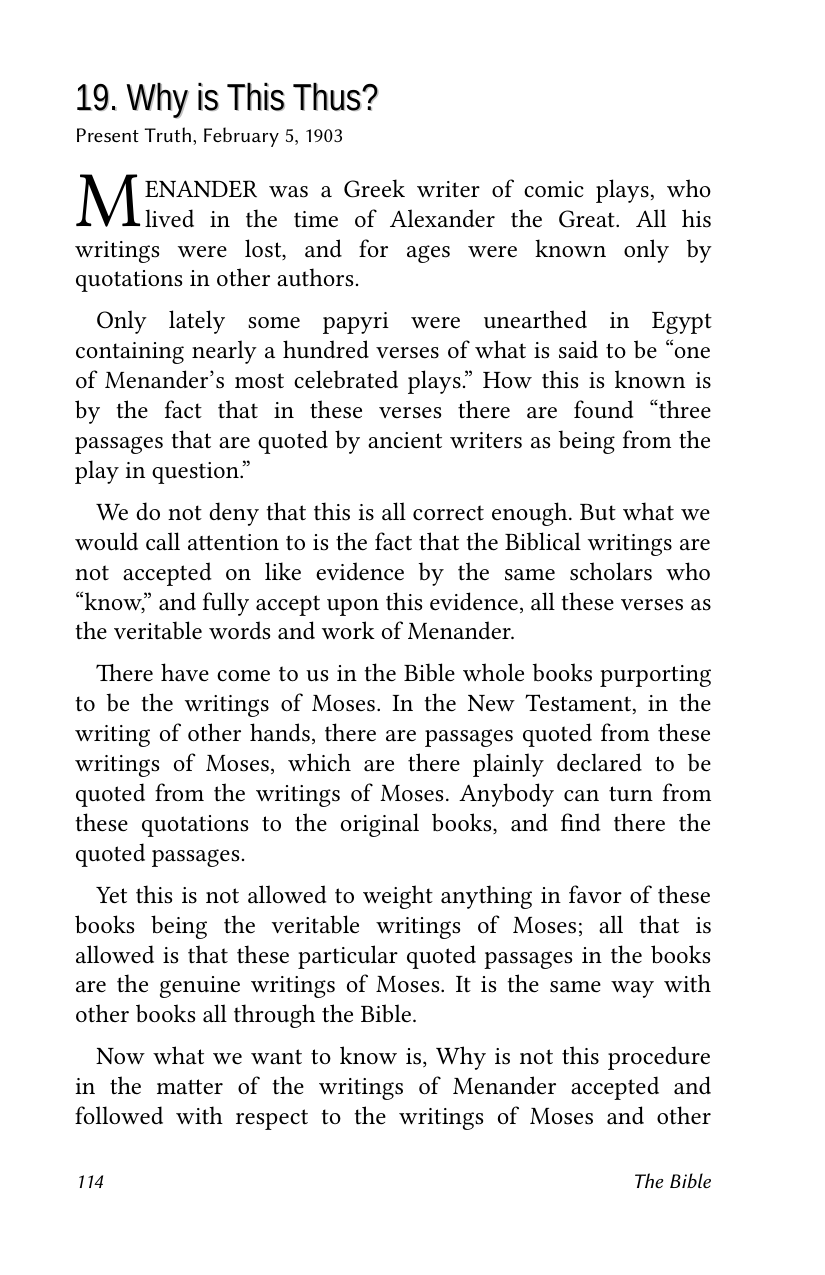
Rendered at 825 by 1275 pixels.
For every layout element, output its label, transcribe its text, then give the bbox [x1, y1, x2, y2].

text MENANDER was a Greek writer of comic plays, who lived in the time of Alexander the Great. All his writings were lost, and for ages were known only by quotations in other authors. [75, 175, 712, 293]
text Only lately some papyri were unearthed in Egypt containing nearly a hundred verses of what is said to be “one of Menander’s most celebrated plays.” How this is known is by the fact that in these verses there are found “three passages that are quoted by ancient writers as being from the play in question.” [75, 306, 712, 484]
text Yet this is not allowed to weight anything in favor of these books being the veritable writings of Moses; all that is allowed is that these particular quoted passages in the books are the genuine writings of Moses. It is the same way with other books all through the Bible. [75, 881, 712, 1029]
text Present Truth, February 5, 1903 [75, 124, 712, 148]
title Why is This Thus? [75, 75, 712, 118]
text We do not deny that this is all correct enough. But what we would call attention to is the fact that the Biblical writings are not accepted on like evidence by the same scholars who “know,” and fully accept upon this evidence, all these verses as the veritable words and work of Menander. [75, 498, 712, 646]
text Now what we want to know is, Why is not this procedure in the matter of the writings of Menander accepted and followed with respect to the writings of Moses and other [75, 1042, 712, 1131]
text There have come to us in the Bible whole books purporting to be the writings of Moses. In the New Testament, in the writing of other hands, there are passages quoted from these writings of Moses, which are there plainly declared to be quoted from the writings of Moses. Anybody can turn from these quotations to the original books, and find there the quoted passages. [75, 659, 712, 867]
